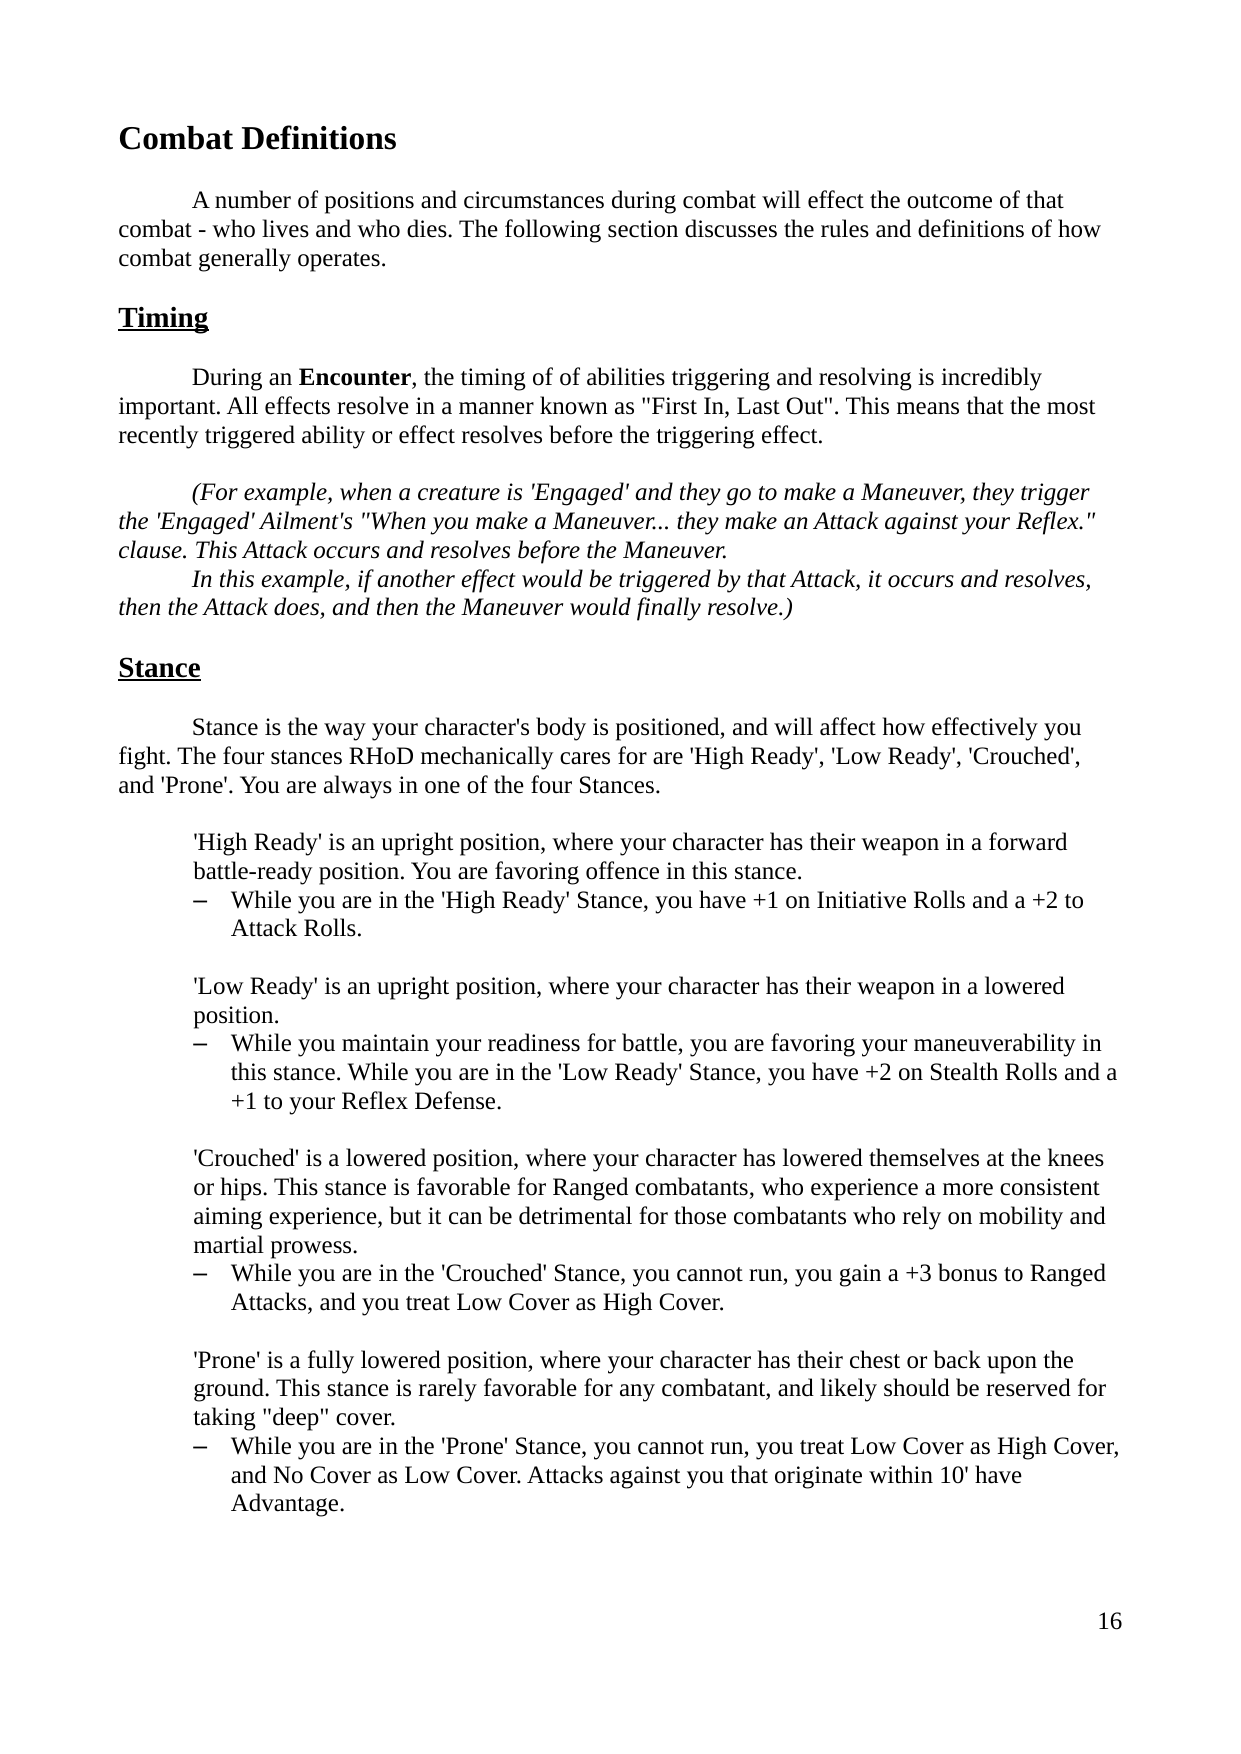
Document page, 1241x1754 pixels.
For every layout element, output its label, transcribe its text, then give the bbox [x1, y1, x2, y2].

list 'Low Ready' is an upright position, where your character has their weapon in a lowered position. [156, 971, 1122, 1028]
text A number of positions and circumstances during combat will effect the outcome of that combat - who lives and who dies. The following section discusses the rules and definitions of how combat generally operates. [118, 185, 1122, 271]
list 'Crouched' is a lowered position, where your character has lowered themselves at the knees or hips. This stance is favorable for Ranged combatants, who experience a more consistent aiming experience, but it can be detrimental for those combatants who rely on mobility and martial prowess. [156, 1143, 1122, 1258]
text Stance is the way your character's body is positioned, and will affect how effectively you fight. The four stances RHoD mechanically cares for are 'High Ready', 'Low Ready', 'Crouched', and 'Prone'. You are always in one of the four Stances. [118, 712, 1122, 798]
text Combat Definitions [118, 118, 1122, 156]
text Timing [118, 300, 1122, 334]
text (For example, when a creature is 'Engaged' and they go to make a Maneuver, they trigger the 'Engaged' Ailment's "When you make a Maneuver... they make an Attack against your Reflex." clause. This Attack occurs and resolves before the Maneuver. In this example, if another effect would be triggered by that Attack, it occurs and resolves, then the Attack does, and then the Maneuver would finally resolve.) [118, 477, 1122, 621]
list While you are in the 'High Ready' Stance, you have +1 on Initiative Rolls and a +2 to Attack Rolls. [193, 885, 1122, 942]
text During an Encounter, the timing of of abilities triggering and resolving is incredibly important. All effects resolve in a manner known as "First In, Last Out". This means that the most recently triggered ability or effect resolves before the triggering effect. [118, 362, 1122, 449]
list 'High Ready' is an upright position, where your character has their weapon in a forward battle-ready position. You are favoring offence in this stance. [156, 827, 1122, 885]
list 'Prone' is a fully lowered position, where your character has their chest or back upon the ground. This stance is rarely favorable for any combatant, and likely should be reserved for taking "deep" cover. [156, 1345, 1122, 1431]
list While you are in the 'Crouched' Stance, you cannot run, you gain a +3 bonus to Ranged Attacks, and you treat Low Cover as High Cover. [193, 1258, 1122, 1316]
list While you are in the 'Prone' Stance, you cannot run, you treat Low Cover as High Cover, and No Cover as Low Cover. Attacks against you that originate within 10' have Advantage. [193, 1431, 1122, 1517]
list While you maintain your readiness for battle, you are favoring your maneuverability in this stance. While you are in the 'Low Ready' Stance, you have +2 on Stealth Rolls and a +1 to your Reflex Defense. [193, 1028, 1122, 1115]
text Stance [118, 650, 1122, 683]
